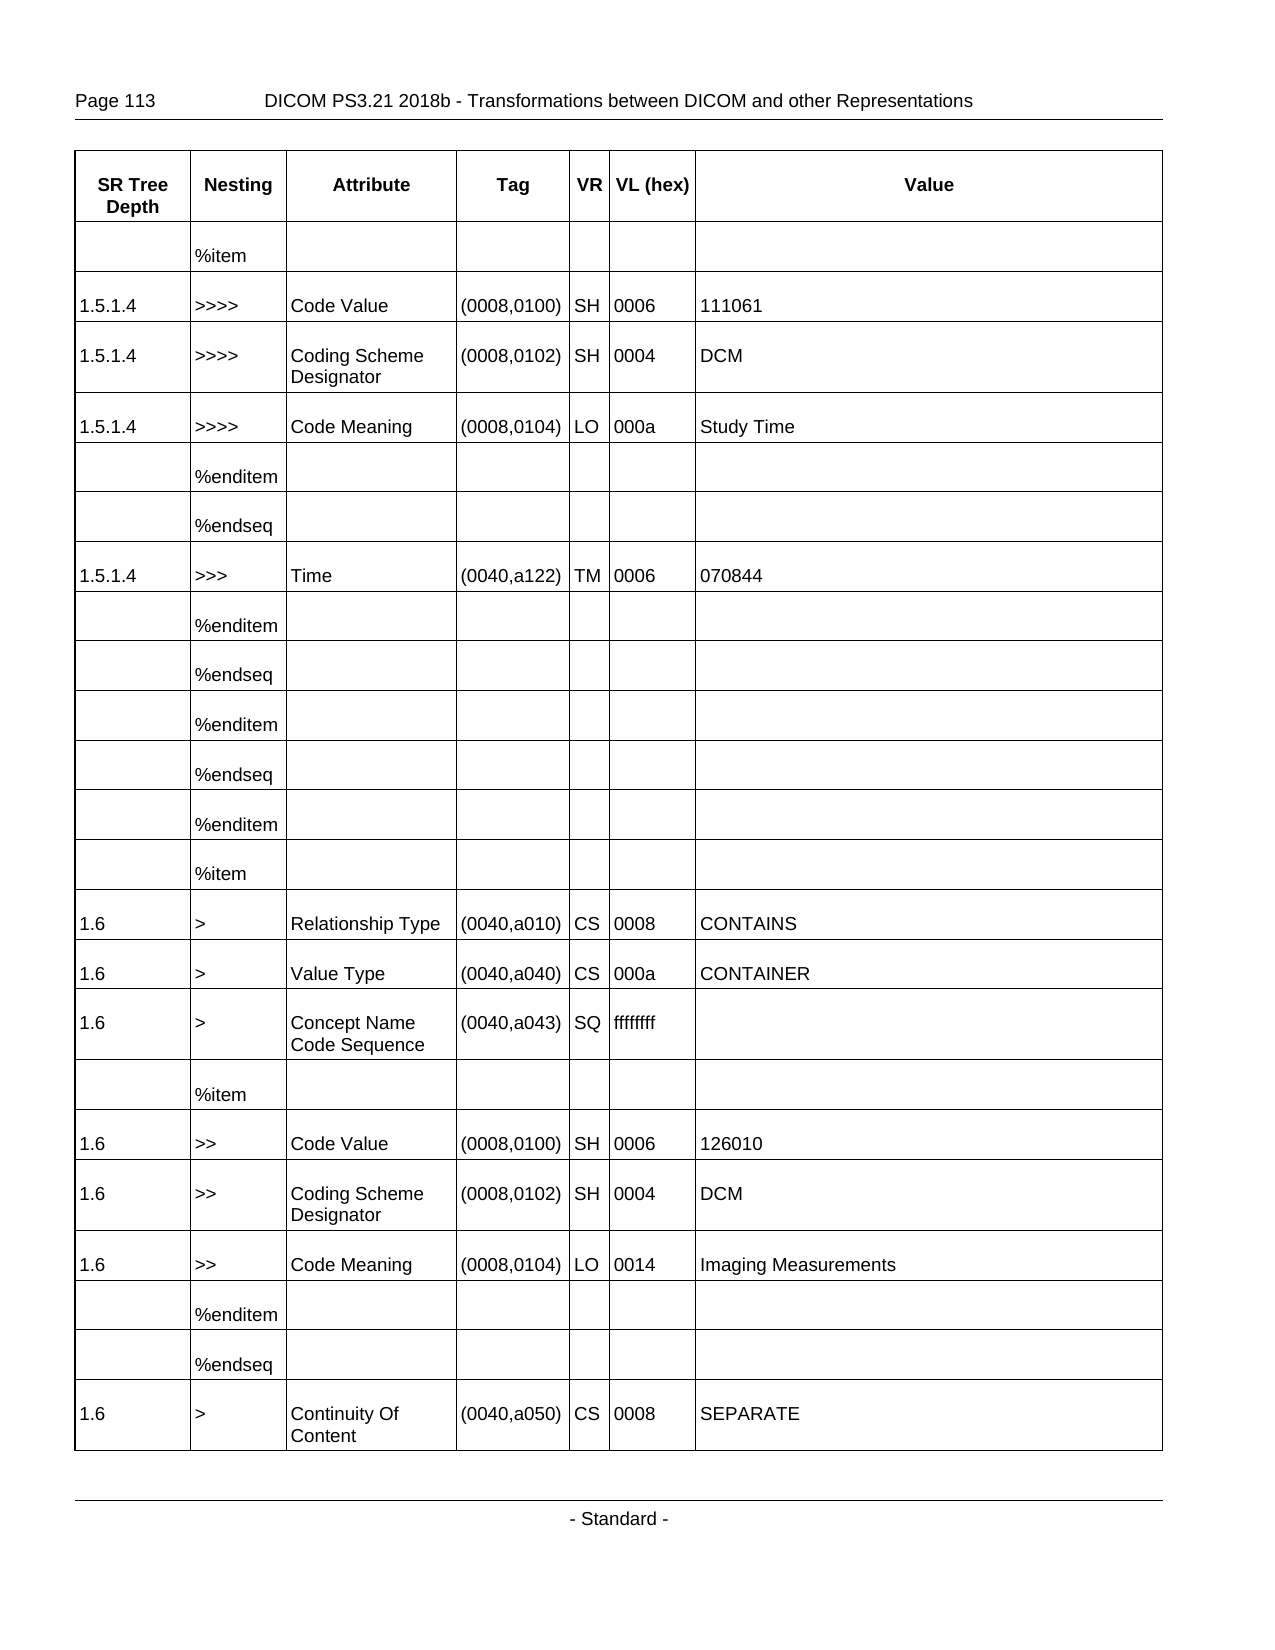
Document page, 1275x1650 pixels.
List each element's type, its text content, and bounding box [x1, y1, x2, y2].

table_cell [570, 1281, 609, 1329]
table_cell [570, 1330, 609, 1379]
table_cell %enditem [191, 691, 286, 740]
table_header Value [696, 151, 1162, 221]
table_cell Code Value [287, 272, 456, 321]
table_cell (0040,a050) [457, 1380, 569, 1450]
table_cell > [191, 940, 286, 988]
table_cell [76, 641, 190, 690]
table_cell [76, 492, 190, 541]
table_cell [76, 443, 190, 491]
table_cell %enditem [191, 1281, 286, 1329]
table_cell >> [191, 1160, 286, 1230]
table_cell [696, 1281, 1162, 1329]
table_cell [696, 790, 1162, 839]
table_cell (0040,a040) [457, 940, 569, 988]
table_cell >>>> [191, 322, 286, 392]
table_cell > [191, 989, 286, 1059]
table_header Attribute [287, 151, 456, 221]
table_cell 1.5.1.4 [76, 272, 190, 321]
table_cell 1.6 [76, 1160, 190, 1230]
table_cell 070844 [696, 542, 1162, 591]
table_cell [610, 1330, 695, 1379]
table_cell Code Meaning [287, 393, 456, 442]
table_cell (0008,0104) [457, 1231, 569, 1280]
table_cell SH [570, 1160, 609, 1230]
table_cell [570, 592, 609, 640]
table_cell [287, 1060, 456, 1109]
table_cell [570, 840, 609, 889]
table_cell Code Value [287, 1110, 456, 1159]
table_header VL (hex) [610, 151, 695, 221]
table_cell CONTAINER [696, 940, 1162, 988]
table_cell [610, 790, 695, 839]
table_cell [287, 1330, 456, 1379]
table_cell [457, 691, 569, 740]
table_cell [696, 840, 1162, 889]
table_cell [76, 790, 190, 839]
table_cell [287, 840, 456, 889]
table_cell 000a [610, 940, 695, 988]
table_cell > [191, 1380, 286, 1450]
table_cell (0008,0102) [457, 322, 569, 392]
table_cell [457, 741, 569, 789]
table_cell 1.5.1.4 [76, 393, 190, 442]
table_cell 1.5.1.4 [76, 542, 190, 591]
table_cell CS [570, 1380, 609, 1450]
table_cell (0008,0102) [457, 1160, 569, 1230]
table_cell [287, 790, 456, 839]
table_cell [696, 741, 1162, 789]
table_cell [76, 1281, 190, 1329]
table_cell [570, 1060, 609, 1109]
table_cell 0014 [610, 1231, 695, 1280]
table_cell CS [570, 890, 609, 938]
table_cell Relationship Type [287, 890, 456, 938]
table_cell [610, 1281, 695, 1329]
table_cell [457, 641, 569, 690]
table_cell SEPARATE [696, 1380, 1162, 1450]
table_cell [287, 443, 456, 491]
table_cell [610, 641, 695, 690]
table_cell 0004 [610, 322, 695, 392]
table_cell SH [570, 272, 609, 321]
table_cell 000a [610, 393, 695, 442]
table_cell (0040,a122) [457, 542, 569, 591]
table_cell [457, 790, 569, 839]
table_cell [570, 641, 609, 690]
table_cell 1.6 [76, 940, 190, 988]
table_cell (0040,a010) [457, 890, 569, 938]
table_cell Code Meaning [287, 1231, 456, 1280]
table_cell SH [570, 1110, 609, 1159]
table_cell [610, 741, 695, 789]
table_cell %endseq [191, 1330, 286, 1379]
table_cell [457, 1060, 569, 1109]
table_cell [696, 1060, 1162, 1109]
table_cell [76, 1330, 190, 1379]
table_cell > [191, 890, 286, 938]
table_cell [76, 1060, 190, 1109]
table_cell [287, 1281, 456, 1329]
table_cell [696, 592, 1162, 640]
table_cell DCM [696, 1160, 1162, 1230]
table_cell 1.6 [76, 890, 190, 938]
table_cell %item [191, 1060, 286, 1109]
table_cell [287, 741, 456, 789]
table_cell 0006 [610, 542, 695, 591]
table_header SR Tree Depth [76, 151, 190, 221]
table_cell [570, 741, 609, 789]
table_cell DCM [696, 322, 1162, 392]
table_cell %item [191, 222, 286, 271]
table_header Nesting [191, 151, 286, 221]
table_cell %endseq [191, 641, 286, 690]
table_cell >>> [191, 542, 286, 591]
table_cell [76, 840, 190, 889]
table_cell TM [570, 542, 609, 591]
table_cell [610, 222, 695, 271]
table_cell [287, 592, 456, 640]
table_cell 0006 [610, 272, 695, 321]
table_cell [610, 492, 695, 541]
table_cell [570, 790, 609, 839]
table_cell [570, 443, 609, 491]
table_cell 1.6 [76, 1380, 190, 1450]
table_cell [76, 741, 190, 789]
table_cell [287, 641, 456, 690]
table_cell (0040,a043) [457, 989, 569, 1059]
table_cell SH [570, 322, 609, 392]
table_cell Continuity Of Content [287, 1380, 456, 1450]
table_cell CS [570, 940, 609, 988]
table_cell [610, 443, 695, 491]
table_cell [457, 1330, 569, 1379]
table_cell %endseq [191, 741, 286, 789]
table_cell Coding Scheme Designator [287, 1160, 456, 1230]
table_cell Study Time [696, 393, 1162, 442]
table_cell 111061 [696, 272, 1162, 321]
table_cell Coding Scheme Designator [287, 322, 456, 392]
table_cell %enditem [191, 790, 286, 839]
table_cell Concept Name Code Sequence [287, 989, 456, 1059]
table_cell [696, 989, 1162, 1059]
table_cell LO [570, 1231, 609, 1280]
table_cell %enditem [191, 592, 286, 640]
table_cell (0008,0104) [457, 393, 569, 442]
table_cell CONTAINS [696, 890, 1162, 938]
table_cell SQ [570, 989, 609, 1059]
table_cell [696, 641, 1162, 690]
table_cell [696, 691, 1162, 740]
table_cell [610, 592, 695, 640]
table_cell [610, 691, 695, 740]
table_cell >>>> [191, 272, 286, 321]
table_cell [570, 691, 609, 740]
table_cell ffffffff [610, 989, 695, 1059]
table_cell [457, 1281, 569, 1329]
table_cell [76, 592, 190, 640]
table_cell Time [287, 542, 456, 591]
table_cell [457, 443, 569, 491]
table_cell [76, 222, 190, 271]
table_cell [287, 492, 456, 541]
table_cell [610, 840, 695, 889]
table_cell [570, 222, 609, 271]
table_cell 1.6 [76, 1231, 190, 1280]
table_cell %endseq [191, 492, 286, 541]
table_cell [610, 1060, 695, 1109]
table_cell [696, 1330, 1162, 1379]
table_cell [287, 222, 456, 271]
table_cell [570, 492, 609, 541]
table_cell 1.6 [76, 989, 190, 1059]
table_cell 0008 [610, 1380, 695, 1450]
table_cell 1.5.1.4 [76, 322, 190, 392]
table_cell >> [191, 1110, 286, 1159]
table_cell LO [570, 393, 609, 442]
table_cell 1.6 [76, 1110, 190, 1159]
table_cell 0008 [610, 890, 695, 938]
table_cell [696, 443, 1162, 491]
table_header Tag [457, 151, 569, 221]
table_cell 0004 [610, 1160, 695, 1230]
table_cell >>>> [191, 393, 286, 442]
table_cell Value Type [287, 940, 456, 988]
table_cell (0008,0100) [457, 1110, 569, 1159]
table_cell [76, 691, 190, 740]
table_header VR [570, 151, 609, 221]
table_cell %enditem [191, 443, 286, 491]
table_cell 126010 [696, 1110, 1162, 1159]
table_cell [696, 492, 1162, 541]
table_cell [457, 592, 569, 640]
table_cell [287, 691, 456, 740]
table_cell 0006 [610, 1110, 695, 1159]
table_cell [457, 492, 569, 541]
table_cell (0008,0100) [457, 272, 569, 321]
table_cell %item [191, 840, 286, 889]
table_cell [696, 222, 1162, 271]
table_cell [457, 840, 569, 889]
table_cell Imaging Measurements [696, 1231, 1162, 1280]
table_cell >> [191, 1231, 286, 1280]
table_cell [457, 222, 569, 271]
